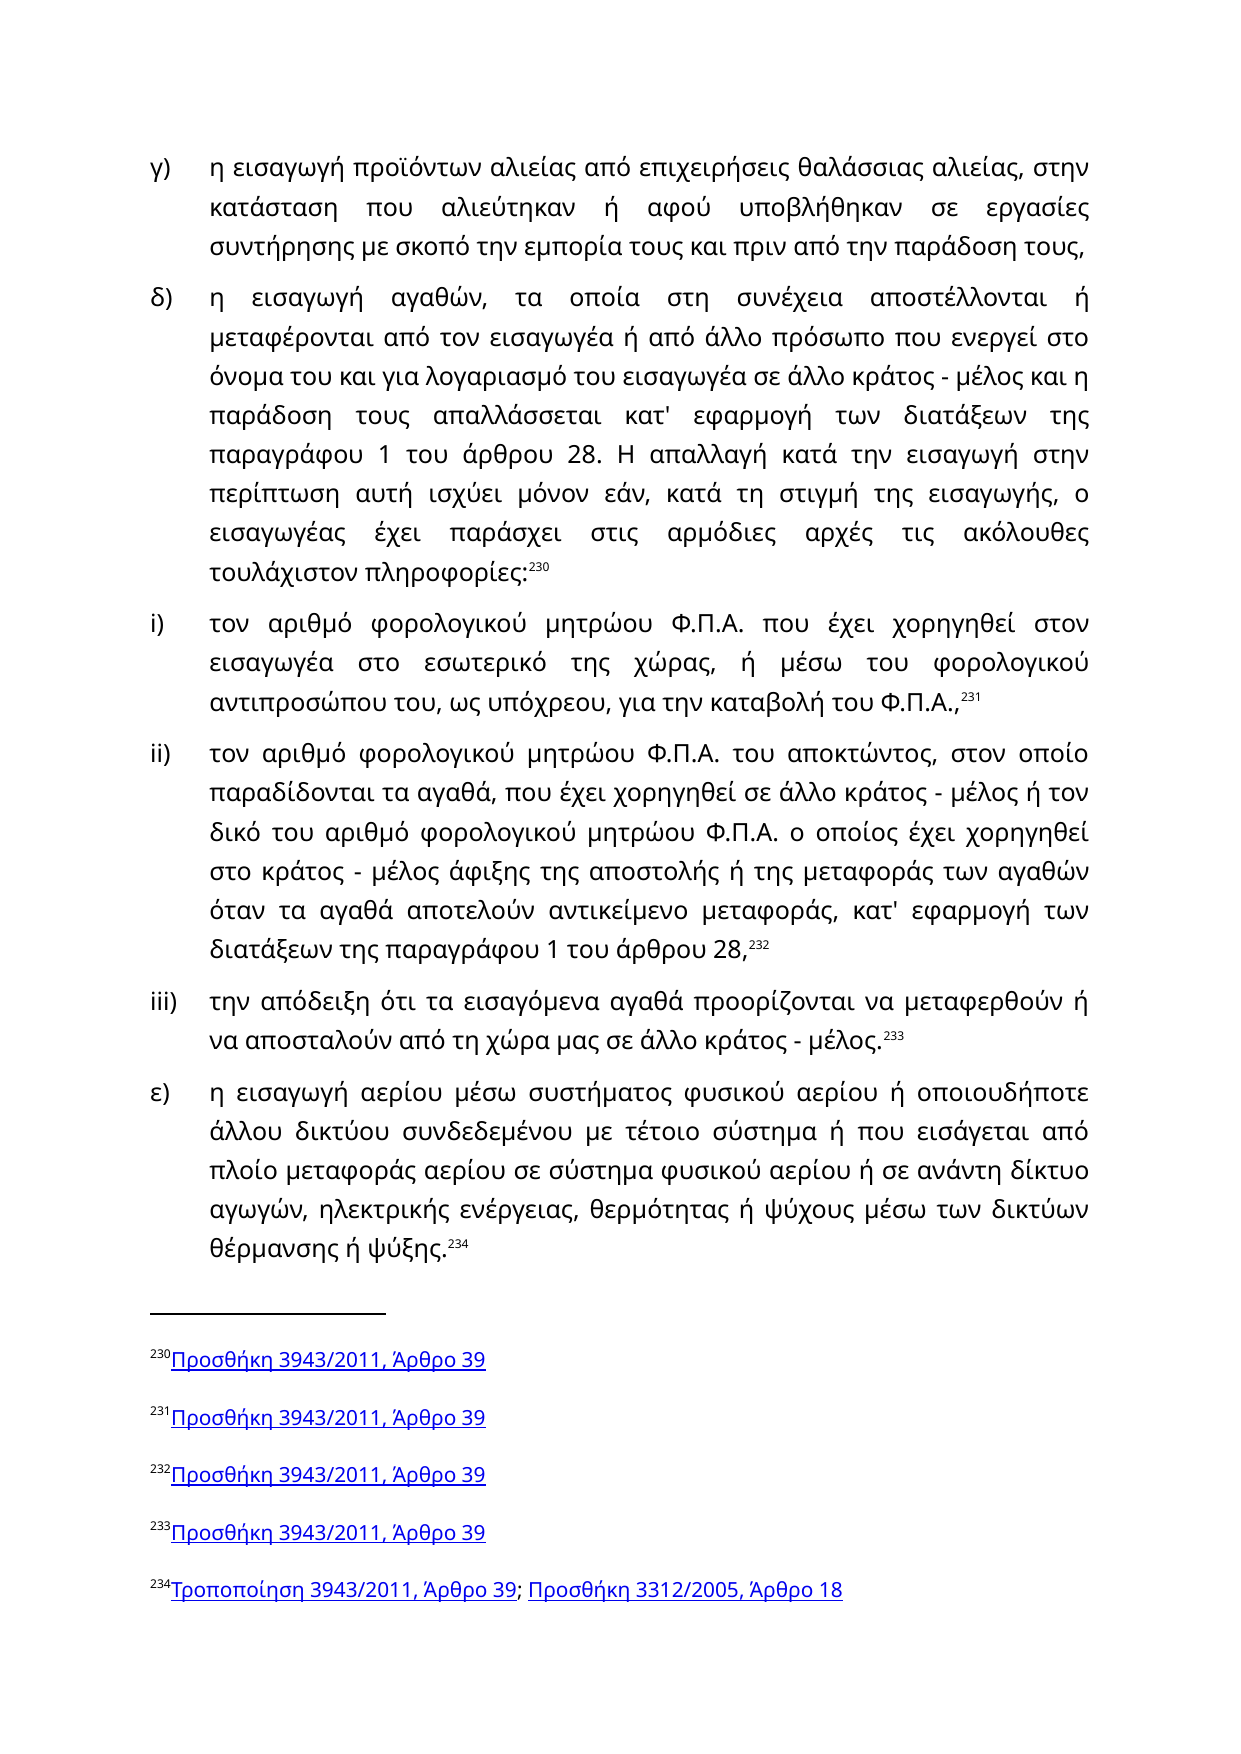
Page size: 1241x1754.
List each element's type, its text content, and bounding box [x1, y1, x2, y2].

text Προσθήκη 3943/2011, Άρθρο 39 [150, 1518, 1090, 1546]
text Τροποποίηση 3943/2011, Άρθρο 39; Προσθήκη 3312/2005, Άρθρο 18 [150, 1576, 1090, 1604]
list δ) η εισαγωγή αγαθών, τα οποία στη συνέχεια αποστέλλονται ή μεταφέρονται από τον εισαγωγέα ή από άλλο πρόσωπο που ενεργεί στο όνομα του και για λογαριασμό του εισαγωγέα σε άλλο κράτος - μέλος και η παράδοση τους απαλλάσσεται κατ' εφαρμογή των διατάξεων της παραγράφου 1 του άρθρου 28. Η απαλλαγή κατά την εισαγωγή στην περίπτωση αυτή ισχύει μόνον εάν, κατά τη στιγμή της εισαγωγής, ο εισαγωγέας έχει παράσχει στις αρμόδιες αρχές τις ακόλουθες τουλάχιστον πληροφορίες: [150, 280, 1090, 588]
list ε) η εισαγωγή αερίου μέσω συστήματος φυσικού αερίου ή οποιουδήποτε άλλου δικτύου συνδεδεμένου με τέτοιο σύστημα ή που εισάγεται από πλοίο μεταφοράς αερίου σε σύστημα φυσικού αερίου ή σε ανάντη δίκτυο αγωγών, ηλεκτρικής ενέργειας, θερμότητας ή ψύχους μέσω των δικτύων θέρμανσης ή ψύξης. [150, 1074, 1090, 1265]
list iii) την απόδειξη ότι τα εισαγόμενα αγαθά προορίζονται να μεταφερθούν ή να αποσταλούν από τη χώρα μας σε άλλο κράτος - μέλος. [150, 983, 1090, 1057]
text Προσθήκη 3943/2011, Άρθρο 39 [150, 1345, 1090, 1373]
list γ) η εισαγωγή προϊόντων αλιείας από επιχειρήσεις θαλάσσιας αλιείας, στην κατάσταση που αλιεύτηκαν ή αφού υποβλήθηκαν σε εργασίες συντήρησης με σκοπό την εμπορία τους και πριν από την παράδοση τους, [150, 150, 1090, 262]
list i) τον αριθμό φορολογικού μητρώου Φ.Π.Α. που έχει χορηγηθεί στον εισαγωγέα στο εσωτερικό της χώρας, ή μέσω του φορολογικού αντιπροσώπου του, ως υπόχρεου, για την καταβολή του Φ.Π.Α., [150, 606, 1090, 718]
list ii) τον αριθμό φορολογικού μητρώου Φ.Π.Α. του αποκτώντος, στον οποίο παραδίδονται τα αγαθά, που έχει χορηγηθεί σε άλλο κράτος - μέλος ή τον δικό του αριθμό φορολογικού μητρώου Φ.Π.Α. ο οποίος έχει χορηγηθεί στο κράτος - μέλος άφιξης της αποστολής ή της μεταφοράς των αγαθών όταν τα αγαθά αποτελούν αντικείμενο μεταφοράς, κατ' εφαρμογή των διατάξεων της παραγράφου 1 του άρθρου 28, [150, 736, 1090, 966]
text Προσθήκη 3943/2011, Άρθρο 39 [150, 1403, 1090, 1431]
text Προσθήκη 3943/2011, Άρθρο 39 [150, 1460, 1090, 1489]
